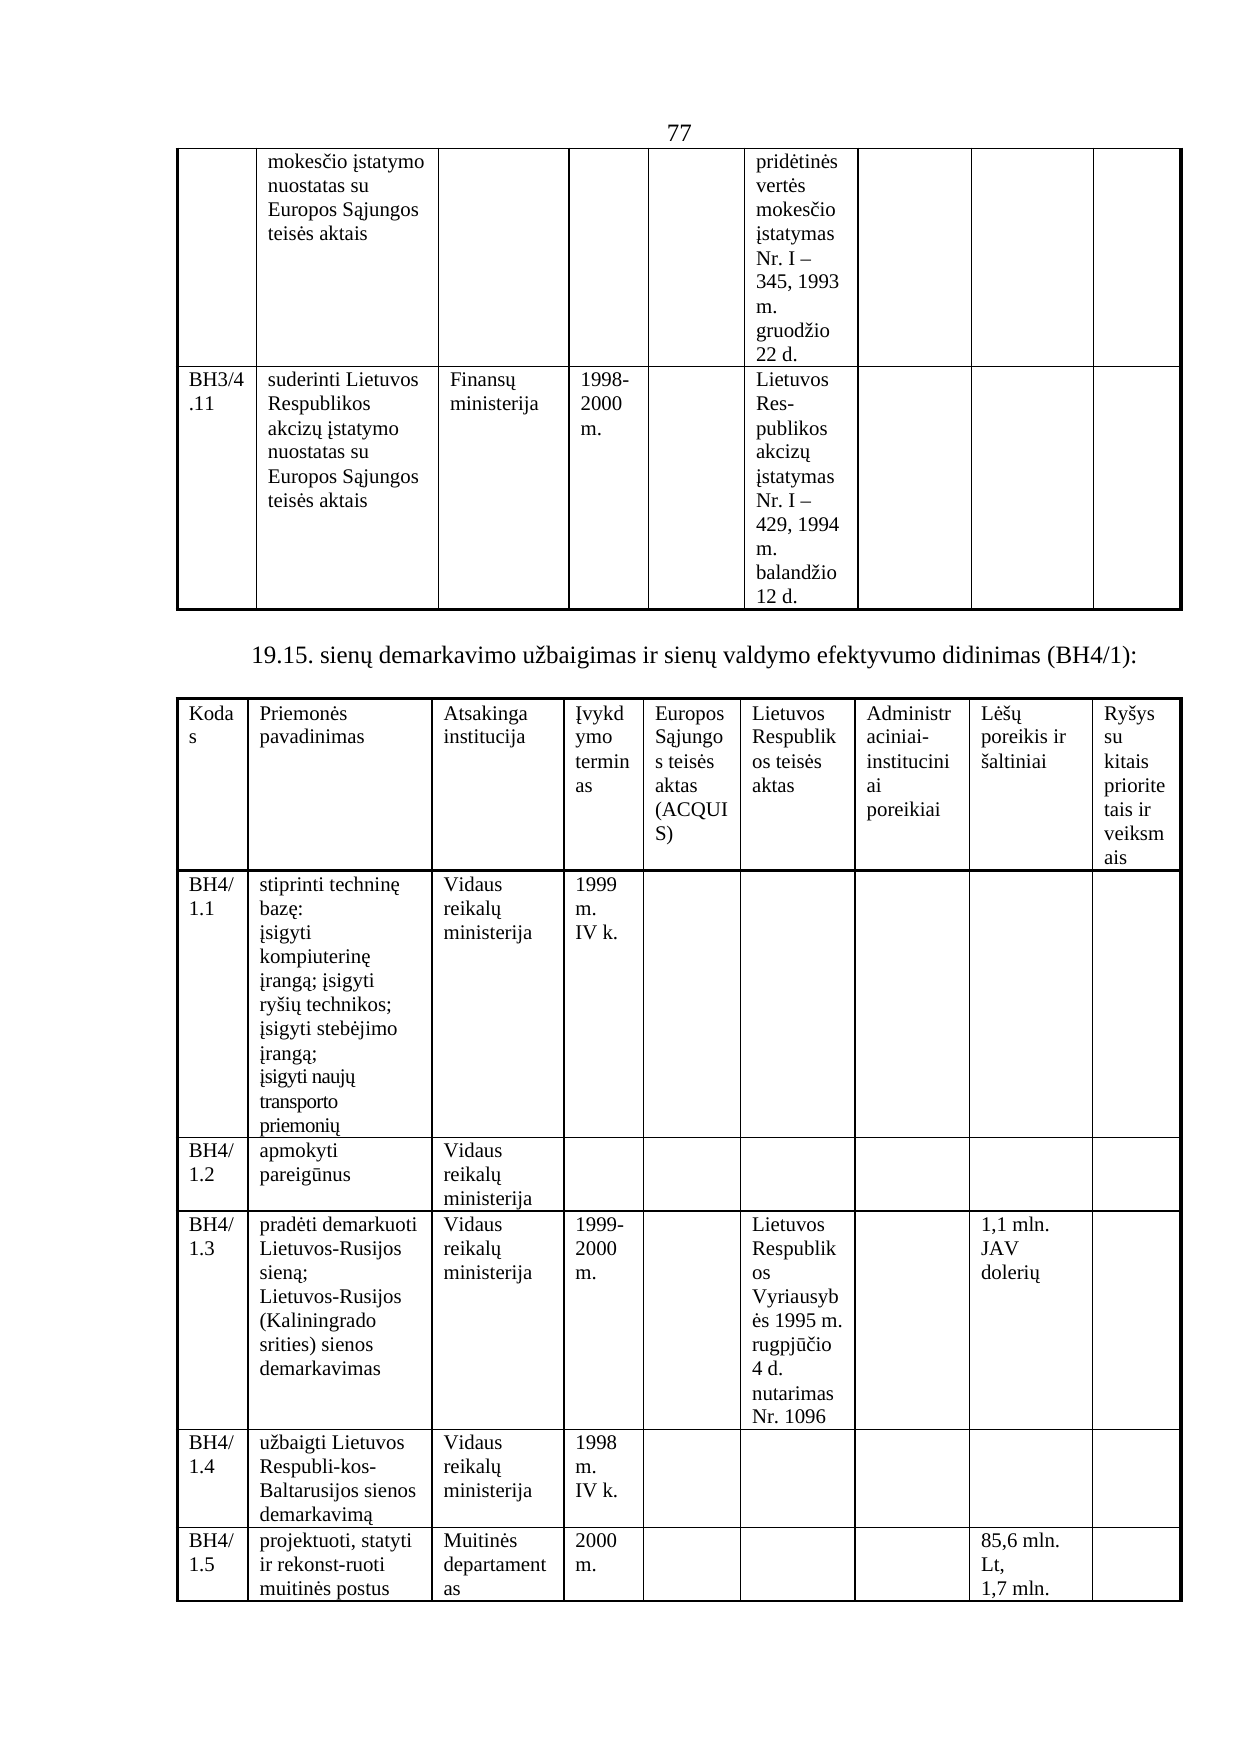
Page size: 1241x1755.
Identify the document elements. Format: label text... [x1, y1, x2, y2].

table_cell [1093, 1138, 1179, 1210]
table_cell Vidaus reikalų ministerija [433, 1138, 563, 1210]
table_cell BH4/1.4 [179, 1430, 247, 1526]
table_cell 1999 m. IV k. [565, 872, 643, 1137]
table_cell Lietuvos Res-publikos akcizų įstatymas Nr. I – 429, 1994 m. balandžio 12 d. [745, 367, 857, 608]
table_cell BH4/1.5 [179, 1528, 247, 1600]
table_cell mokesčio įstatymo nuostatas su Europos Sąjungos teisės aktais [257, 149, 438, 366]
table_cell 1999-2000 m. [565, 1212, 643, 1428]
table_cell [1093, 1212, 1179, 1428]
table_header Lietuvos Respublikos teisės aktas [741, 700, 854, 869]
table_cell [179, 149, 256, 366]
table_cell [649, 149, 744, 366]
table_cell [970, 872, 1092, 1137]
table_cell [741, 872, 854, 1137]
table_cell BH4/1.1 [179, 872, 247, 1137]
table_cell [856, 1212, 969, 1428]
table_cell [741, 1430, 854, 1526]
table_cell BH4/1.3 [179, 1212, 247, 1428]
text 19.15. sienų demarkavimo užbaigimas ir sienų valdymo efektyvumo didinimas (BH4/1): [177, 640, 1181, 668]
table_cell [856, 1430, 969, 1526]
table_cell [972, 367, 1093, 608]
table_cell [970, 1430, 1092, 1526]
table_header Įvykdymo terminas [565, 700, 643, 869]
table_cell užbaigti Lietuvos Respubli-kos-Baltarusijos sienos demarkavimą [249, 1430, 431, 1526]
table_cell [644, 1528, 740, 1600]
table_cell suderinti Lietuvos Respublikos akcizų įstatymo nuostatas su Europos Sąjungos teisės aktais [257, 367, 438, 608]
table_cell [439, 149, 568, 366]
table_header Administraciniai-instituciniai poreikiai [856, 700, 969, 869]
table_cell [570, 149, 648, 366]
table_header Atsakinga institucija [433, 700, 563, 869]
table_cell BH3/4.11 [179, 367, 256, 608]
table_header Lėšų poreikis ir šaltiniai [970, 700, 1092, 869]
table_header Ryšys su kitais prioritetais ir veiksmais [1093, 700, 1179, 869]
table_cell projektuoti, statyti ir rekonst-ruoti muitinės postus [249, 1528, 431, 1600]
table_cell [644, 1212, 740, 1428]
table_cell [856, 872, 969, 1137]
table_cell [1093, 1430, 1179, 1526]
table_header Priemonės pavadinimas [249, 700, 431, 869]
table_cell 1998-2000 m. [570, 367, 648, 608]
table_cell apmokyti pareigūnus [249, 1138, 431, 1210]
table_cell 1998 m. IV k. [565, 1430, 643, 1526]
table_cell [644, 1138, 740, 1210]
table_cell [970, 1138, 1092, 1210]
table_cell [1094, 367, 1179, 608]
table_cell [1093, 872, 1179, 1137]
table_cell [1093, 1528, 1179, 1600]
table_cell pridėtinės vertės mokesčio įstatymas Nr. I – 345, 1993 m. gruodžio 22 d. [745, 149, 857, 366]
table_cell Vidaus reikalų ministerija [433, 872, 563, 1137]
table_cell Finansų ministerija [439, 367, 568, 608]
table_cell 1,1 mln. JAV dolerių [970, 1212, 1092, 1428]
table_cell stiprinti techninę bazę: įsigyti kompiuterinę įrangą; įsigyti ryšių technikos; įsigyti stebėjimo įrangą; įsigyti naujų transporto priemonių [249, 872, 431, 1137]
table_cell 2000 m. [565, 1528, 643, 1600]
table_header Kodas [179, 700, 247, 869]
table_cell [856, 1138, 969, 1210]
table_cell [859, 149, 971, 366]
table_cell [649, 367, 744, 608]
table_cell Vidaus reikalų ministerija [433, 1430, 563, 1526]
table_cell [856, 1528, 969, 1600]
table_cell Vidaus reikalų ministerija [433, 1212, 563, 1428]
table_cell [741, 1138, 854, 1210]
table_cell Muitinės departamentas [433, 1528, 563, 1600]
table_cell [972, 149, 1093, 366]
table_cell [859, 367, 971, 608]
table_cell [741, 1528, 854, 1600]
table_cell [1094, 149, 1179, 366]
table_cell [644, 1430, 740, 1526]
table_cell Lietuvos Respublikos Vyriausybės 1995 m. rugpjūčio 4 d. nutarimas Nr. 1096 [741, 1212, 854, 1428]
table_header Europos Sąjungos teisės aktas (ACQUIS) [644, 700, 740, 869]
table_cell [644, 872, 740, 1137]
table_cell 85,6 mln. Lt, 1,7 mln. [970, 1528, 1092, 1600]
table_cell BH4/1.2 [179, 1138, 247, 1210]
table_cell [565, 1138, 643, 1210]
table_cell pradėti demarkuoti Lietuvos-Rusijos sieną; Lietuvos-Rusijos (Kaliningrado srities) sienos demarkavimas [249, 1212, 431, 1428]
